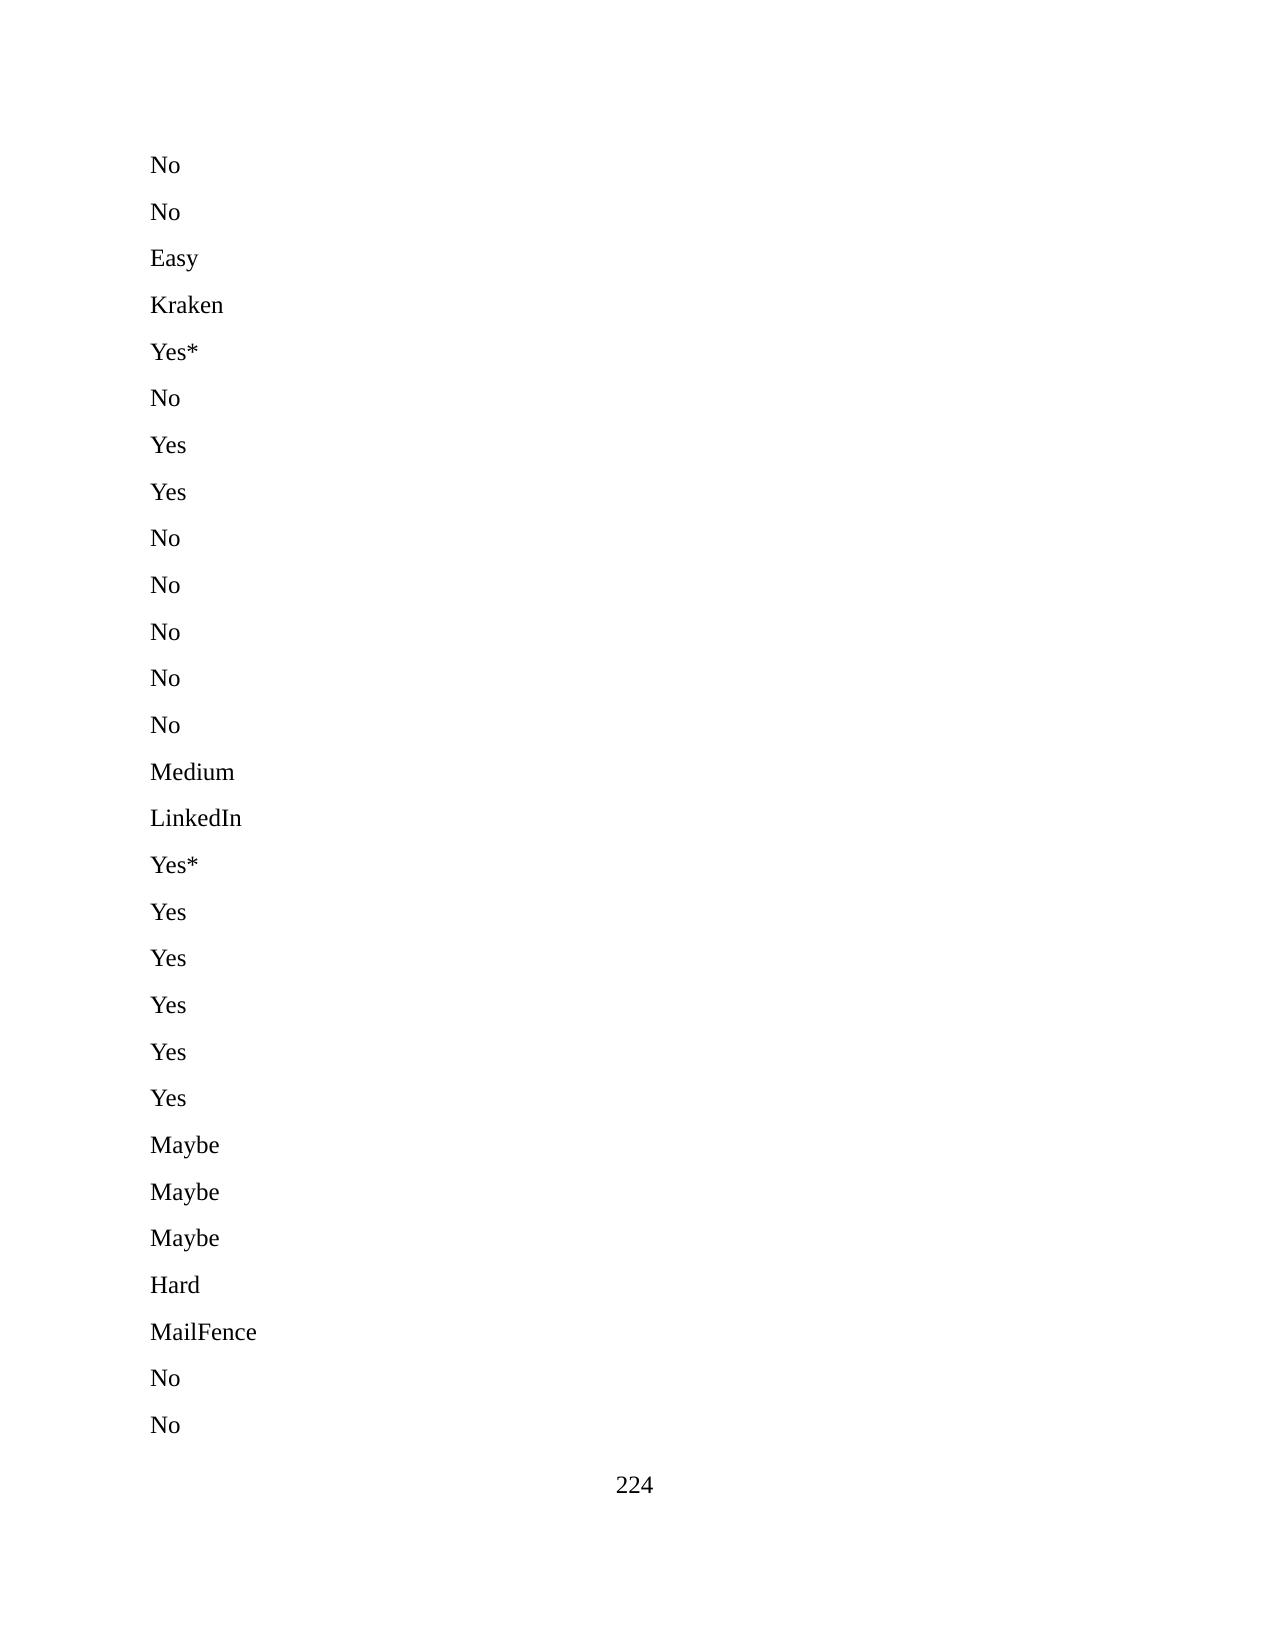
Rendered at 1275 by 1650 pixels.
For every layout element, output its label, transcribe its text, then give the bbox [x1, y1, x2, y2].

text Easy [150, 243, 1125, 272]
text Hard [150, 1270, 1125, 1299]
text No [150, 1410, 1125, 1439]
text No [150, 710, 1125, 739]
text No [150, 383, 1125, 412]
text MailFence [150, 1317, 1125, 1345]
text Medium [150, 757, 1125, 785]
text Maybe [150, 1177, 1125, 1205]
text No [150, 197, 1125, 225]
text No [150, 150, 1125, 179]
text Yes [150, 430, 1125, 459]
text No [150, 523, 1125, 552]
text Yes* [150, 850, 1125, 879]
text Yes* [150, 337, 1125, 365]
text Kraken [150, 290, 1125, 319]
text Yes [150, 990, 1125, 1019]
text Yes [150, 1037, 1125, 1065]
text Yes [150, 477, 1125, 505]
text Maybe [150, 1223, 1125, 1252]
text Yes [150, 897, 1125, 925]
text No [150, 617, 1125, 645]
text No [150, 1363, 1125, 1392]
text No [150, 663, 1125, 692]
text No [150, 570, 1125, 599]
text Yes [150, 1083, 1125, 1112]
text Maybe [150, 1130, 1125, 1159]
text Yes [150, 943, 1125, 972]
text LinkedIn [150, 803, 1125, 832]
